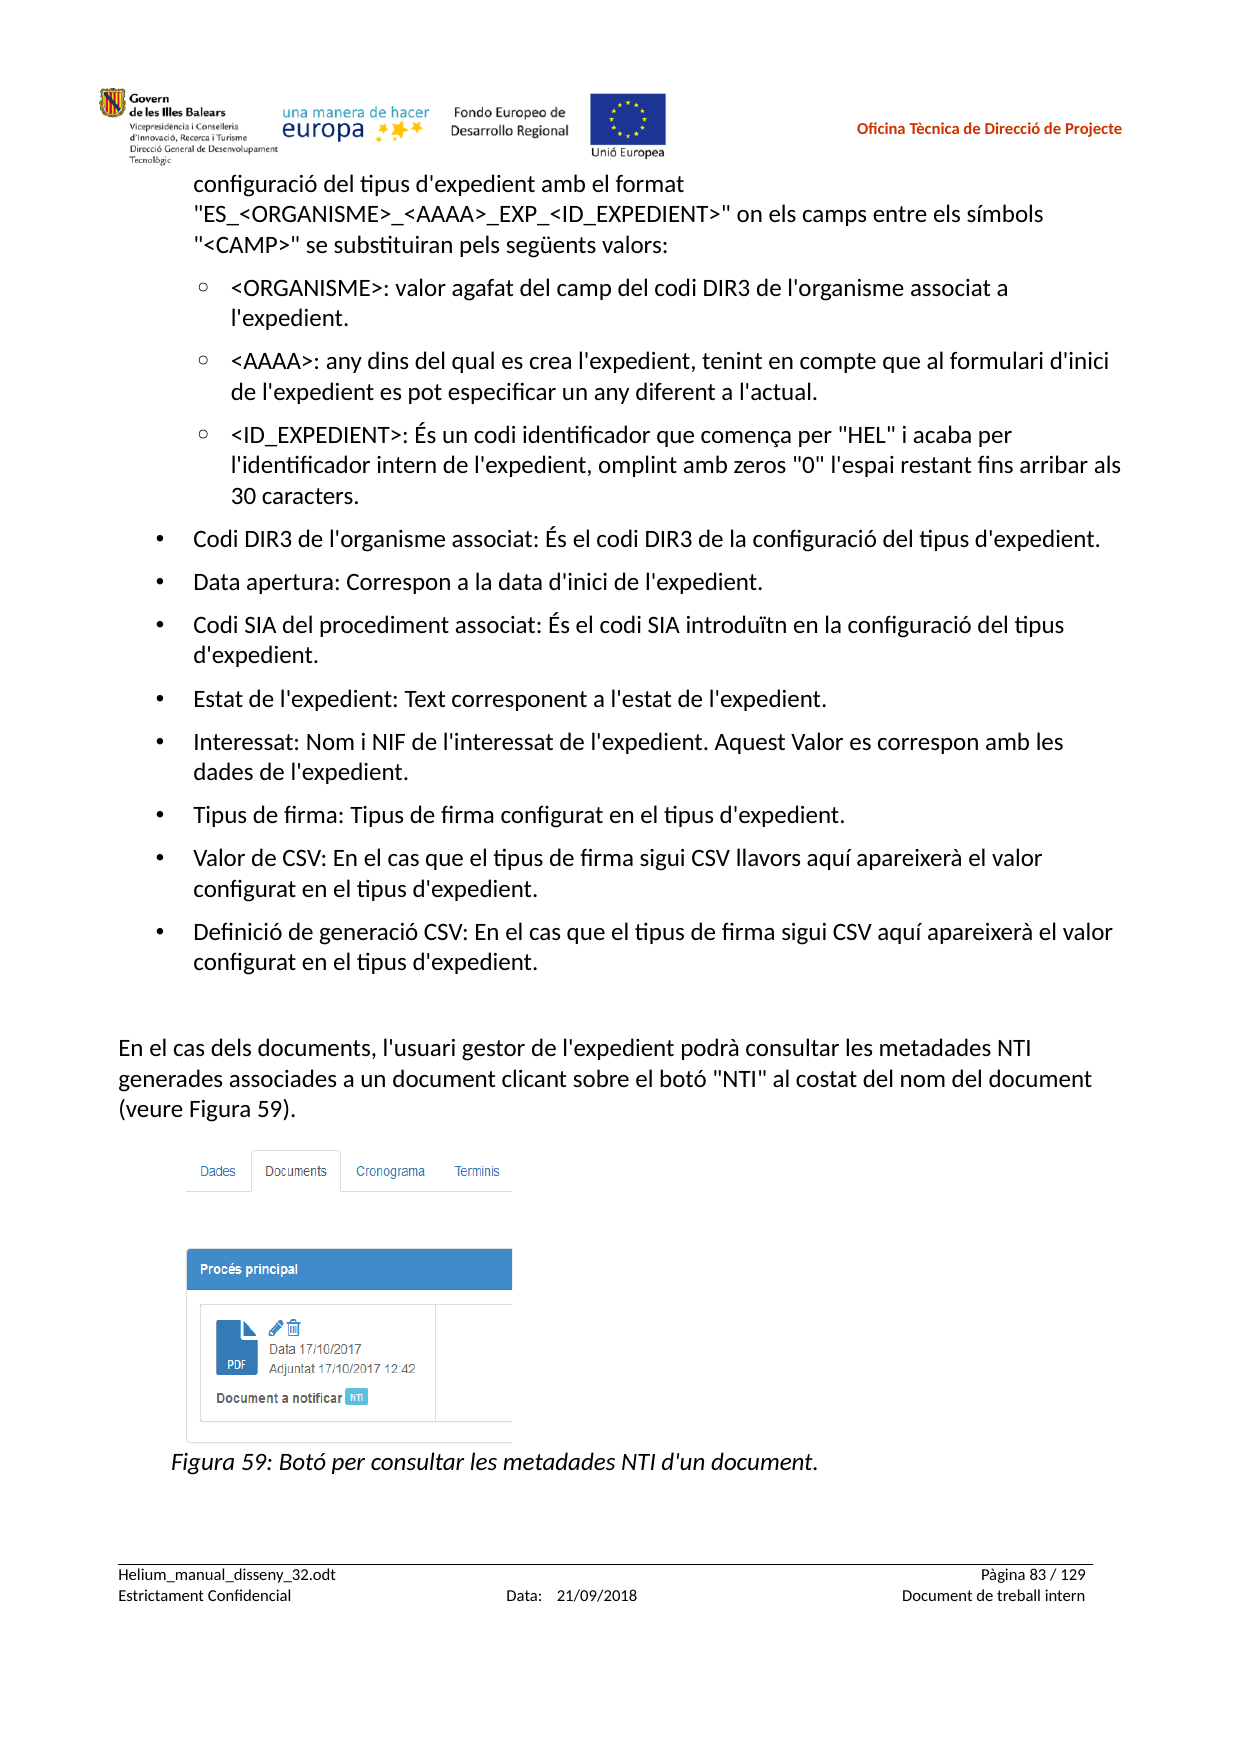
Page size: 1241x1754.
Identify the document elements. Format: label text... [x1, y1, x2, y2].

list Codi SIA del procediment associat: És el codi SIA introduïtn en la configuració del tipus d'expedient. [156, 609, 1122, 670]
list Valor de CSV: En el cas que el tipus de firma sigui CSV llavors aquí apareixerà el valor configurat en el tipus d'expedient. [156, 842, 1122, 903]
list <AAAA>: any dins del qual es crea l'expedient, tenint en compte que al formulari d'inici de l'expedient es pot especificar un any diferent a l'actual. [193, 346, 1122, 407]
list <ORGANISME>: valor agafat del camp del codi DIR3 de l'organisme associat a l'expedient. [193, 272, 1122, 333]
list <ID_EXPEDIENT>: És un codi identificador que comença per "HEL" i acaba per l'identificador intern de l'expedient, omplint amb zeros "0" l'espai restant fins arribar als 30 caracters. [193, 419, 1122, 511]
list Definició de generació CSV: En el cas que el tipus de firma sigui CSV aquí apareixerà el valor configurat en el tipus d'expedient. [156, 916, 1122, 977]
text En el cas dels documents, l'usuari gestor de l'expedient podrà consultar les metadades NTI generades associades a un document clicant sobre el botó "NTI" al costat del nom del document (veure Figura 59). [118, 1032, 1122, 1124]
picture [170, 1148, 513, 1447]
picture [99, 87, 668, 166]
list Estat de l'expedient: Text corresponent a l'estat de l'expedient. [156, 683, 1122, 713]
text Figura 59: Botó per consultar les metadades NTI d'un document. [171, 1447, 1069, 1477]
list Interessat: Nom i NIF de l'interessat de l'expedient. Aquest Valor es correspon amb les dades de l'expedient. [156, 726, 1122, 787]
list Data apertura: Correspon a la data d'inici de l'expedient. [156, 566, 1122, 597]
list Tipus de firma: Tipus de firma configurat en el tipus d'expedient. [156, 799, 1122, 830]
list Codi DIR3 de l'organisme associat: És el codi DIR3 de la configuració del tipus d'expedient. [156, 523, 1122, 554]
list configuració del tipus d'expedient amb el format "ES_<ORGANISME>_<AAAA>_EXP_<ID_EXPEDIENT>" on els camps entre els símbols "<CAMP>" se substituiran pels següents valors: [156, 168, 1122, 259]
